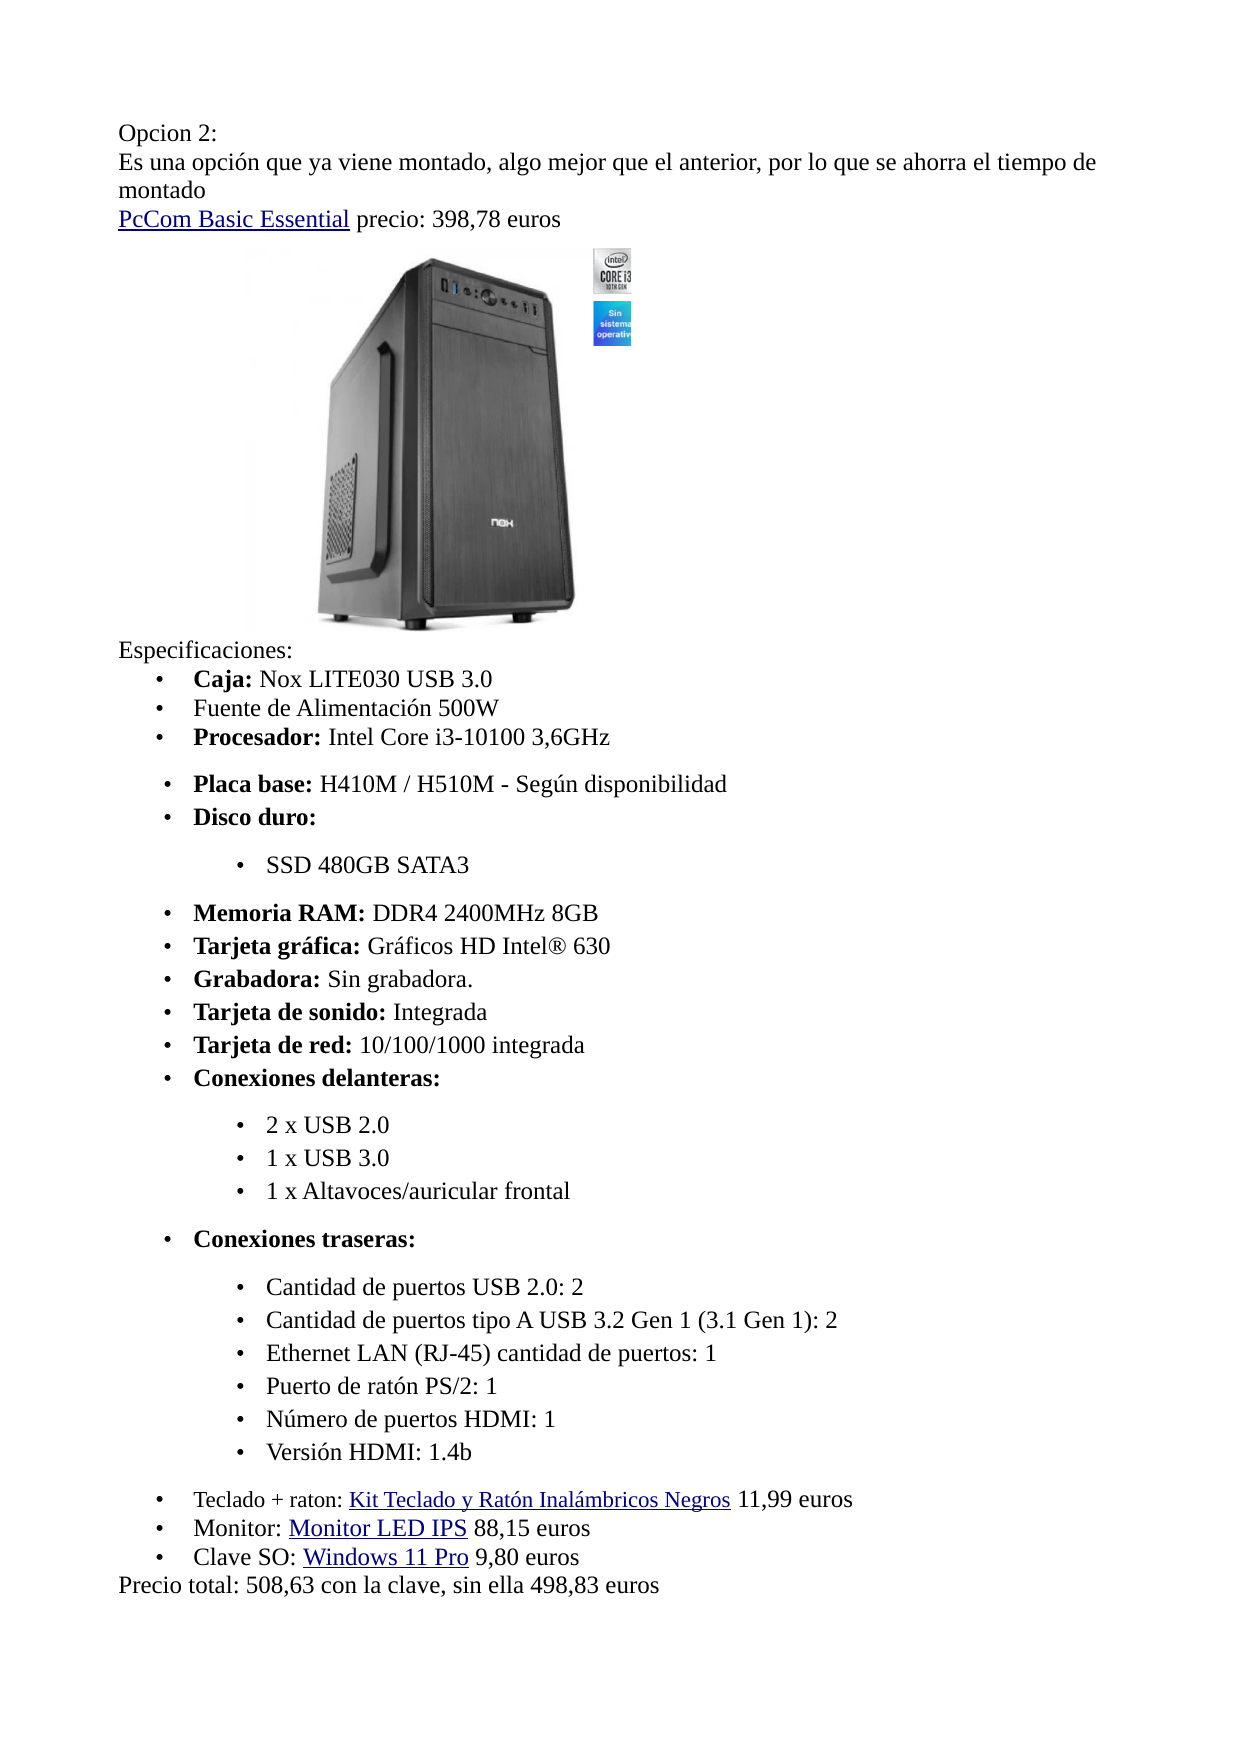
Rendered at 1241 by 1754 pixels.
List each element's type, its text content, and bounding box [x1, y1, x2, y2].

list Cantidad de puertos USB 2.0: 2 [236, 1272, 1122, 1300]
text Es una opción que ya viene montado, algo mejor que el anterior, por lo que se ahorra el tiempo de montado [118, 147, 1122, 204]
list Procesador: Intel Core i3-10100 3,6GHz [156, 722, 1122, 751]
text Precio total: 508,63 con la clave, sin ella 498,83 euros [118, 1571, 1122, 1599]
list 2 x USB 2.0 [236, 1110, 1122, 1139]
list Versión HDMI: 1.4b [236, 1437, 1122, 1466]
list Conexiones traseras: [164, 1224, 1122, 1253]
list Tarjeta gráfica: Gráficos HD Intel® 630 [164, 931, 1122, 959]
text Especificaciones: [118, 636, 1122, 664]
list Fuente de Alimentación 500W [156, 693, 1122, 722]
list SSD 480GB SATA3 [236, 850, 1122, 879]
list Tarjeta de sonido: Integrada [164, 997, 1122, 1026]
list 1 x USB 3.0 [236, 1143, 1122, 1172]
list Puerto de ratón PS/2: 1 [236, 1371, 1122, 1399]
picture [223, 244, 632, 632]
list Memoria RAM: DDR4 2400MHz 8GB [164, 898, 1122, 926]
list Número de puertos HDMI: 1 [236, 1404, 1122, 1432]
list Clave SO: Windows 11 Pro 9,80 euros [156, 1542, 1122, 1571]
list Teclado + raton: Kit Teclado y Ratón Inalámbricos Negros 11,99 euros [156, 1484, 1122, 1513]
text Opcion 2: [118, 118, 1122, 147]
list Disco duro: [164, 802, 1122, 831]
list Cantidad de puertos tipo A USB 3.2 Gen 1 (3.1 Gen 1): 2 [236, 1305, 1122, 1333]
list Grabadora: Sin grabadora. [164, 964, 1122, 992]
list Caja: Nox LITE030 USB 3.0 [156, 664, 1122, 693]
list Conexiones delanteras: [164, 1063, 1122, 1092]
text PcCom Basic Essential precio: 398,78 euros [118, 204, 1122, 233]
list Placa base: H410M / H510M - Según disponibilidad [164, 769, 1122, 798]
list Tarjeta de red: 10/100/1000 integrada [164, 1030, 1122, 1058]
list 1 x Altavoces/auricular frontal [236, 1176, 1122, 1205]
list Monitor: Monitor LED IPS 88,15 euros [156, 1513, 1122, 1542]
list Ethernet LAN (RJ-45) cantidad de puertos: 1 [236, 1338, 1122, 1366]
